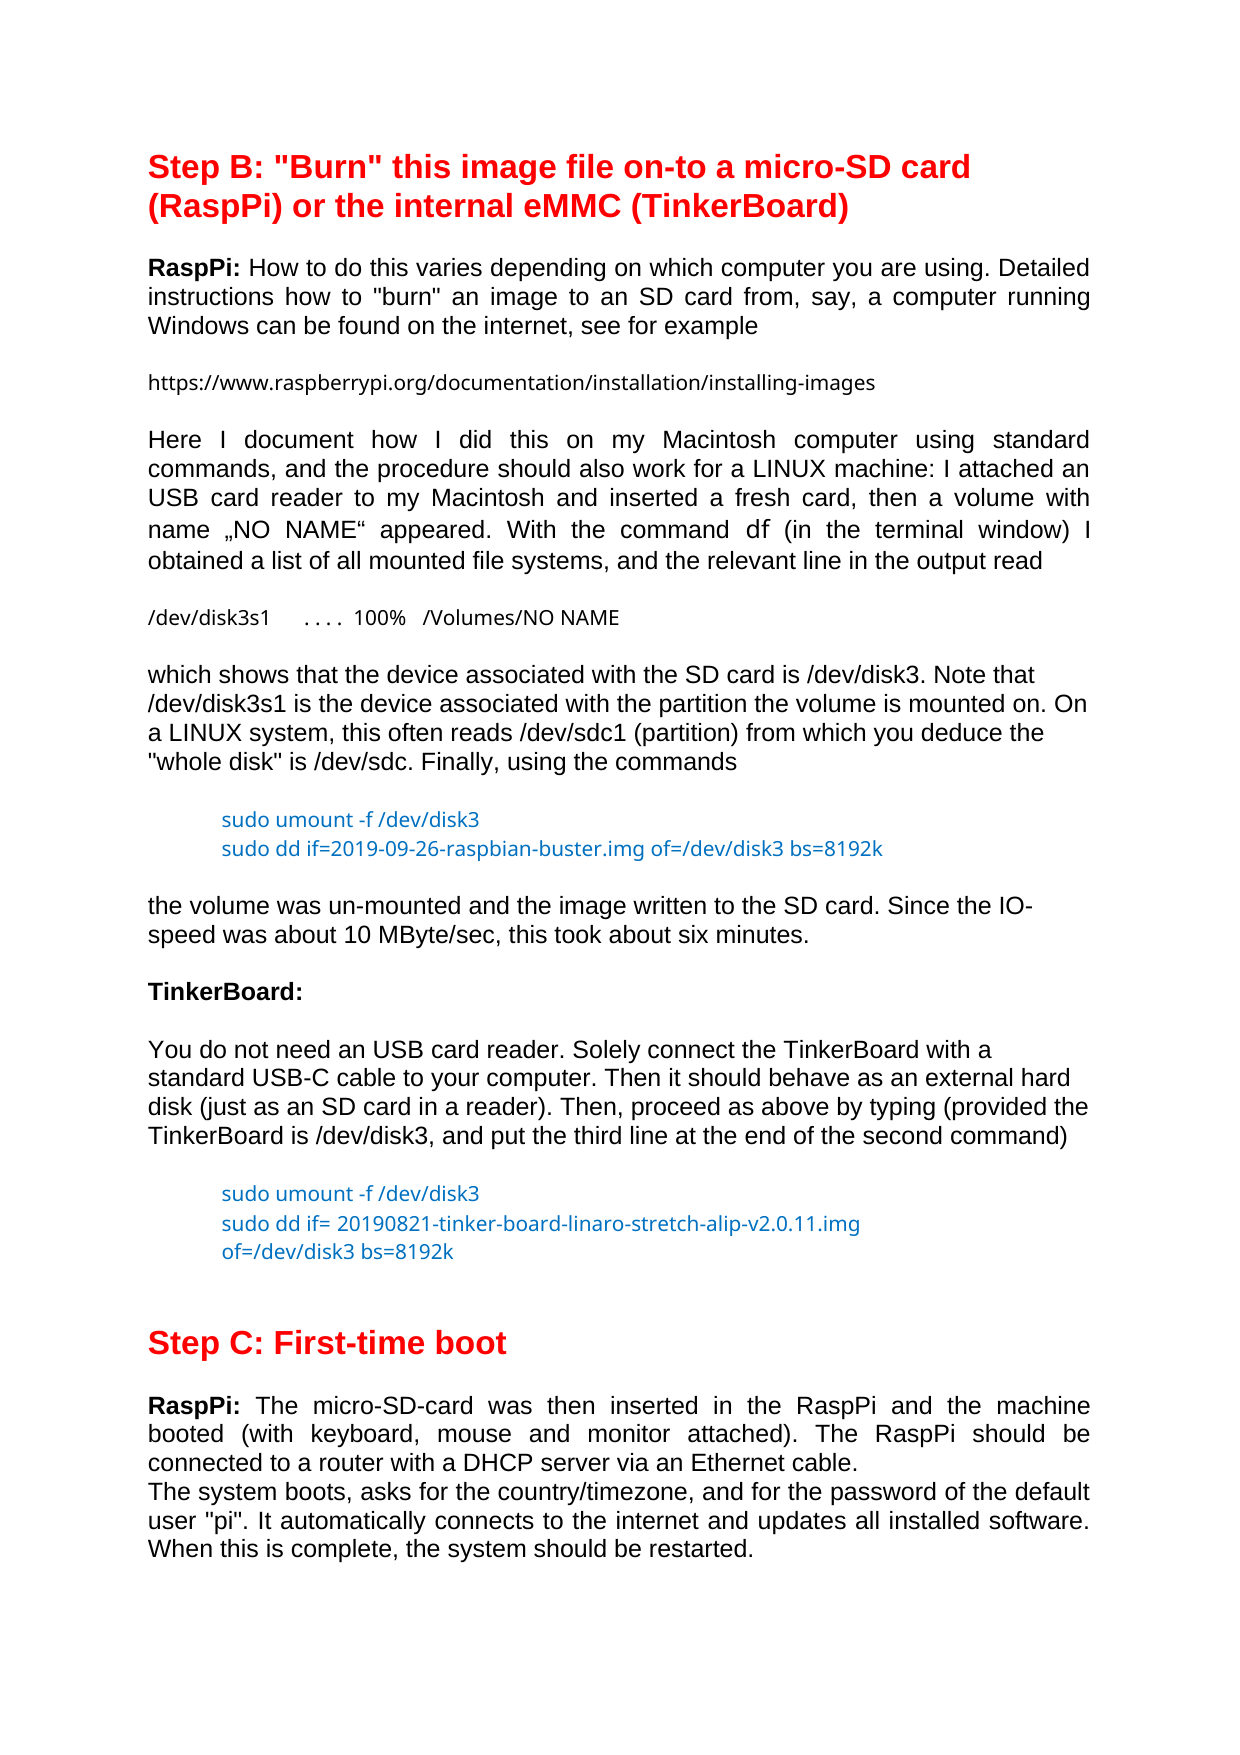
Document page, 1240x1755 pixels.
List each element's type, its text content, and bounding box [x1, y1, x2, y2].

text RaspPi: How to do this varies depending on which computer you are using. Detailed instructions how to "burn" an image to an SD card from, say, a computer running Windows can be found on the internet, see for example [148, 253, 1092, 339]
text Step C: First-time boot [148, 1323, 1092, 1362]
text Here I document how I did this on my Macintosh computer using standard commands, and the procedure should also work for a LINUX machine: I attached an USB card reader to my Macintosh and inserted a fresh card, then a volume with name „NO NAME“ appeared. With the command df (in the terminal window) I obtained a list of all mounted file systems, and the relevant line in the output read [148, 425, 1092, 574]
text Step B: "Burn" this image file on-to a micro-SD card (RaspPi) or the internal eMMC (TinkerBoard) [148, 148, 1092, 224]
text which shows that the device associated with the SD card is /dev/disk3. Note that /dev/disk3s1 is the device associated with the partition the volume is mounted on. On a LINUX system, this often reads /dev/sdc1 (partition) from which you deduce the "whole disk" is /dev/sdc. Finally, using the commands [148, 660, 1092, 775]
text sudo umount -f /dev/disk3 [148, 804, 1092, 834]
text https://www.raspberrypi.org/documentation/installation/installing-images [148, 368, 1092, 397]
text sudo umount -f /dev/disk3 [148, 1178, 1092, 1208]
text The system boots, asks for the country/timezone, and for the password of the default user "pi". It automatically connects to the internet and updates all installed software. When this is complete, the system should be restarted. [148, 1477, 1092, 1563]
text sudo dd if= 20190821-tinker-board-linaro-stretch-alip-v2.0.11.img of=/dev/disk3 bs=8192k [148, 1208, 1092, 1266]
text TinkerBoard: [148, 977, 1092, 1006]
text You do not need an USB card reader. Solely connect the TinkerBoard with a standard USB-C cable to your computer. Then it should behave as an external hard disk (just as an SD card in a reader). Then, proceed as above by typing (provided the TinkerBoard is /dev/disk3, and put the third line at the end of the second command) [148, 1035, 1092, 1150]
text sudo dd if=2019-09-26-raspbian-buster.img of=/dev/disk3 bs=8192k [148, 834, 1092, 862]
text RaspPi: The micro-SD-card was then inserted in the RaspPi and the machine booted (with keyboard, mouse and monitor attached). The RaspPi should be connected to a router with a DHCP server via an Ethernet cable. [148, 1391, 1092, 1477]
text the volume was un-mounted and the image written to the SD card. Since the IO-speed was about 10 MByte/sec, this took about six minutes. [148, 891, 1092, 948]
text /dev/disk3s1 . . . . 100% /Volumes/NO NAME [148, 603, 1092, 632]
